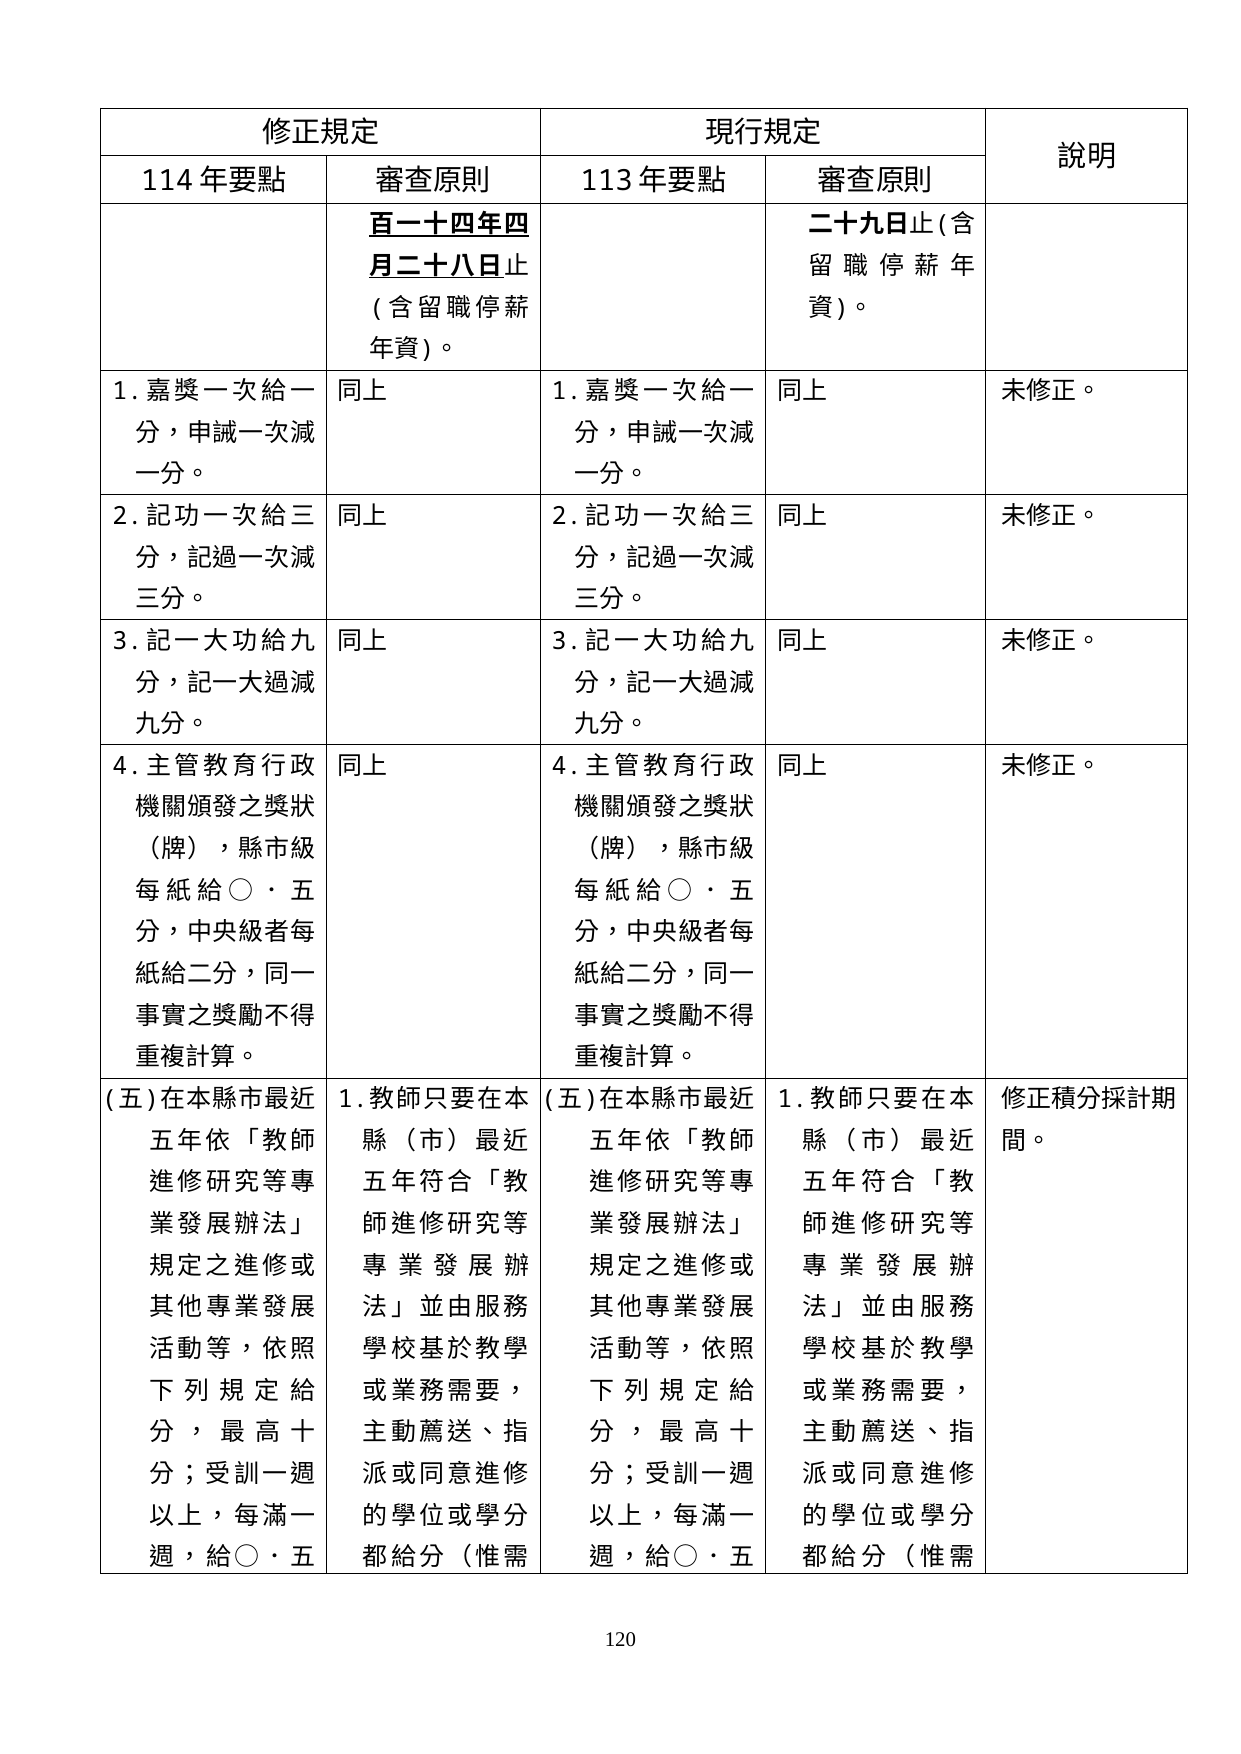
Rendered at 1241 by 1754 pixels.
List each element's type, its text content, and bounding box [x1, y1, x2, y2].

table_cell 同上 [766, 620, 985, 744]
table_cell 3.記一大功給九分，記一大過減九分。 [101, 620, 326, 744]
table_cell 未修正。 [986, 745, 1187, 1077]
table_cell [101, 204, 326, 369]
table_cell 審查原則 [327, 156, 540, 203]
table_cell 1.嘉獎一次給一分，申誡一次減一分。 [541, 371, 765, 494]
table_cell 同上 [766, 495, 985, 619]
table_header 修正規定 [101, 109, 540, 155]
table_cell 同上 [766, 745, 985, 1077]
table_cell 修正積分採計期間。 [986, 1079, 1187, 1573]
table_cell 同上 [327, 745, 540, 1077]
table_cell 未修正。 [986, 495, 1187, 619]
table_cell 1.教師只要在本縣（市）最近五年符合「教師進修研究等專業發展辦法」並由服務學校基於教學或業務需要，主動薦送、指派或同意進修的學位或學分都給分（惟需 [766, 1079, 985, 1573]
table_cell [986, 204, 1187, 369]
table_cell 2.記功一次給三分，記過一次減三分。 [541, 495, 765, 619]
table_cell 同上 [766, 371, 985, 494]
table_cell 同上 [327, 495, 540, 619]
table_cell 113年要點 [541, 156, 765, 203]
table_header 現行規定 [541, 109, 985, 155]
table_header 說明 [986, 109, 1187, 203]
table_cell (五)在本縣市最近五年依「教師進修研究等專業發展辦法」規定之進修或其他專業發展活動等，依照下列規定給分，最高十分；受訓一週以上，每滿一週，給○．五 [101, 1079, 326, 1573]
table_cell (五)在本縣市最近五年依「教師進修研究等專業發展辦法」規定之進修或其他專業發展活動等，依照下列規定給分，最高十分；受訓一週以上，每滿一週，給○．五 [541, 1079, 765, 1573]
table_cell 1.教師只要在本縣（市）最近五年符合「教師進修研究等專業發展辦法」並由服務學校基於教學或業務需要，主動薦送、指派或同意進修的學位或學分都給分（惟需 [327, 1079, 540, 1573]
table_cell 二十九日止(含留職停薪年資)。 [766, 204, 985, 369]
table_cell 4.主管教育行政機關頒發之獎狀（牌），縣市級每紙給○．五分，中央級者每紙給二分，同一事實之獎勵不得重複計算。 [541, 745, 765, 1077]
table_cell 未修正。 [986, 371, 1187, 494]
table_cell 未修正。 [986, 620, 1187, 744]
table_cell 4.主管教育行政機關頒發之獎狀（牌），縣市級每紙給○．五分，中央級者每紙給二分，同一事實之獎勵不得重複計算。 [101, 745, 326, 1077]
table_cell [541, 204, 765, 369]
table_cell 1.嘉獎一次給一分，申誡一次減一分。 [101, 371, 326, 494]
table_cell 3.記一大功給九分，記一大過減九分。 [541, 620, 765, 744]
table_cell 同上 [327, 620, 540, 744]
table_cell 百一十四年四月二十八日止(含留職停薪年資)。 [327, 204, 540, 369]
table_cell 審查原則 [766, 156, 985, 203]
table_cell 2.記功一次給三分，記過一次減三分。 [101, 495, 326, 619]
table_cell 114年要點 [101, 156, 326, 203]
table_cell 同上 [327, 371, 540, 494]
